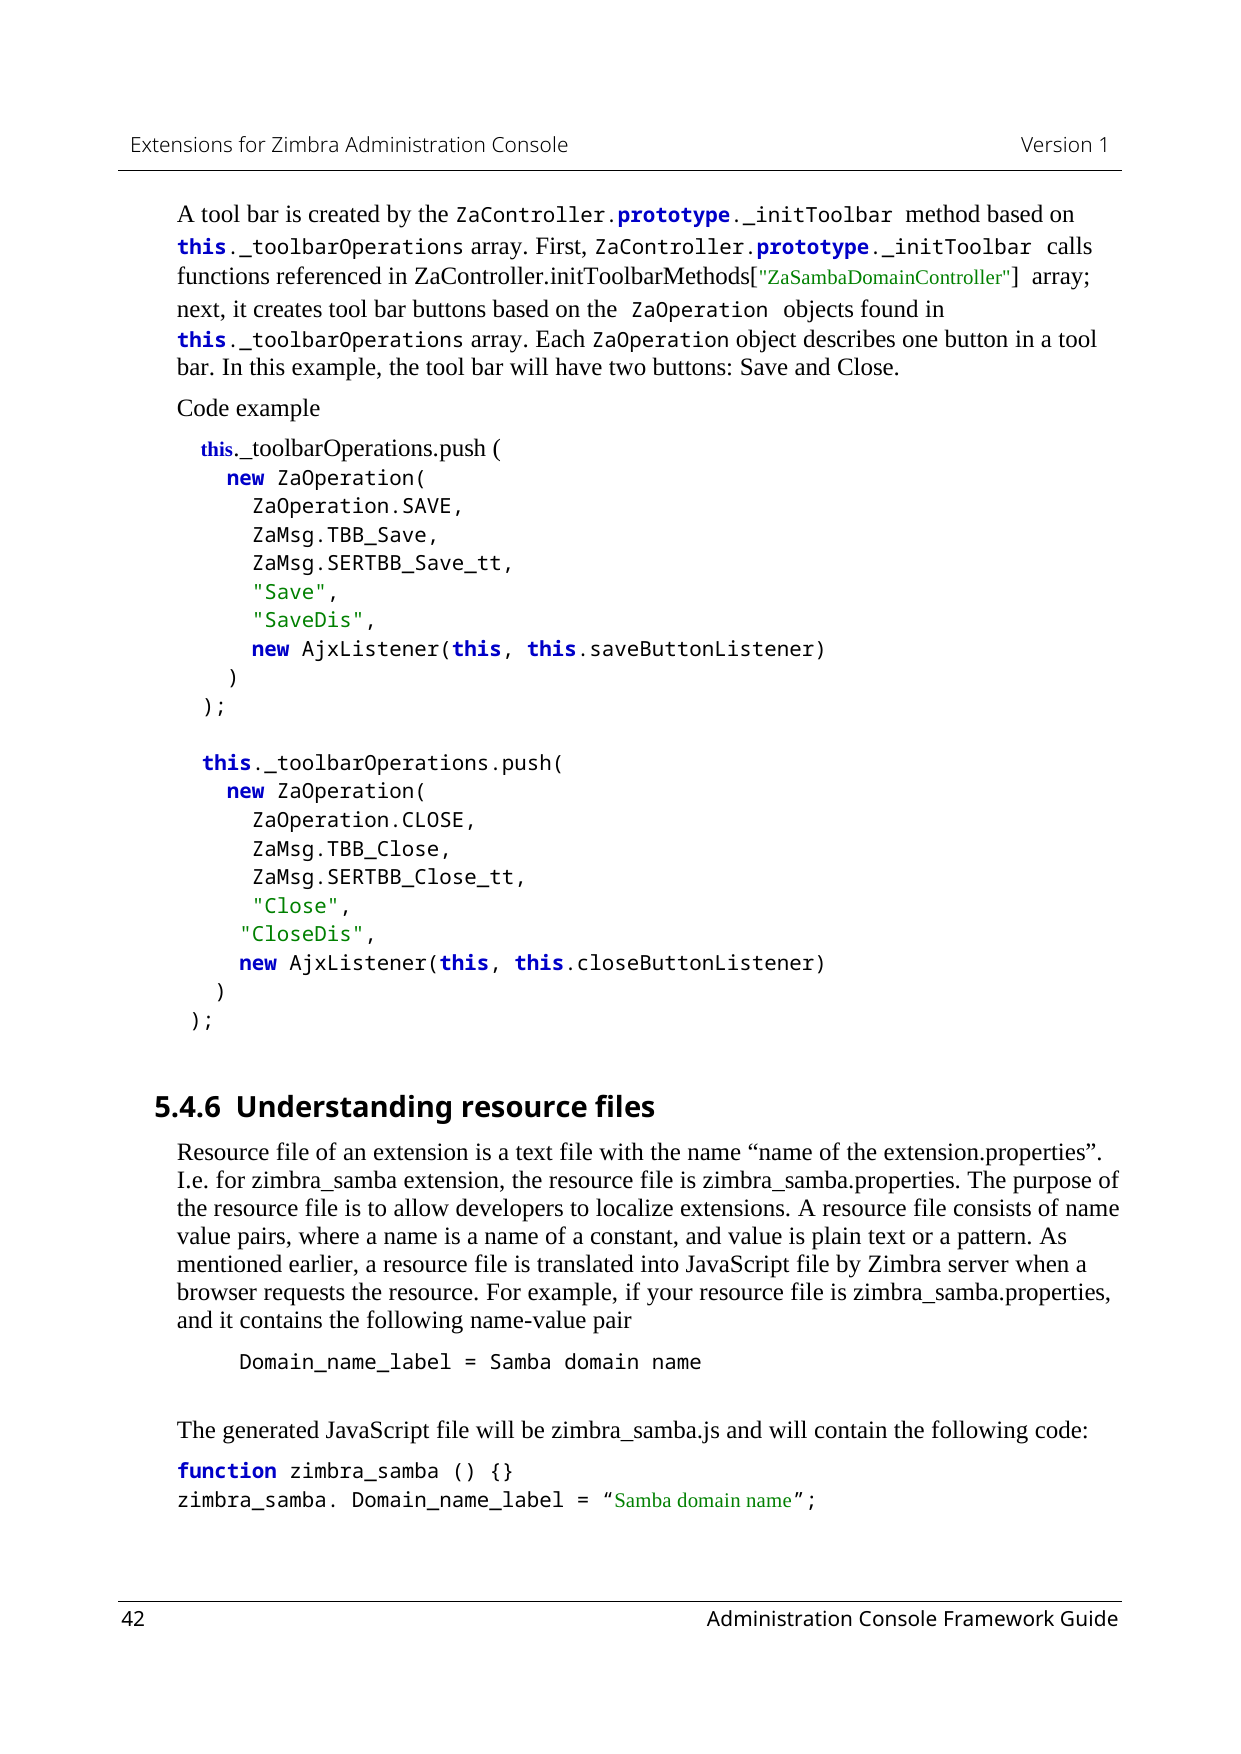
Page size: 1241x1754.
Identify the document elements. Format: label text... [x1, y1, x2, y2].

text A tool bar is created by the ZaController.prototype._initToolbar method based on this._toolbarOperations array. First, ZaController.prototype._initToolbar calls functions referenced in ZaController.initToolbarMethods["ZaSambaDomainController"] array; next, it creates tool bar buttons based on the ZaOperation objects found in this._toolbarOperations array. Each ZaOperation object describes one button in a tool bar. In this example, the tool bar will have two buttons: Save and Close. [177, 200, 1122, 381]
text ) [177, 976, 1122, 1005]
text this._toolbarOperations.push ( [118, 434, 1122, 462]
text "SaveDis", [177, 605, 1122, 634]
text new ZaOperation( [177, 462, 1122, 491]
text ZaOperation.CLOSE, [177, 805, 1122, 833]
text ); [177, 691, 1122, 719]
text new ZaOperation( [177, 776, 1122, 805]
text Resource file of an extension is a text file with the name “name of the extension.properties”. I.e. for zimbra_samba extension, the resource file is zimbra_samba.properties. The purpose of the resource file is to allow developers to localize extensions. A resource file consists of name value pairs, where a name is a name of a constant, and value is plain text or a pattern. As mentioned earlier, a resource file is translated into JavaScript file by Zimbra server when a browser requests the resource. For example, if your resource file is zimbra_samba.properties, and it contains the following name-value pair [177, 1138, 1122, 1334]
text this._toolbarOperations.push( [177, 748, 1122, 776]
text "Close", [177, 891, 1122, 919]
text Domain_name_label = Samba domain name [177, 1347, 1122, 1375]
text "CloseDis", [177, 919, 1122, 948]
text ZaMsg.SERTBB_Close_tt, [177, 862, 1122, 891]
text ZaOperation.SAVE, [177, 491, 1122, 519]
text ZaMsg.SERTBB_Save_tt, [177, 548, 1122, 577]
text new AjxListener(this, this.saveButtonListener) [177, 634, 1122, 662]
text ZaMsg.TBB_Close, [177, 833, 1122, 862]
text The generated JavaScript file will be zimbra_samba.js and will contain the following code: [177, 1416, 1122, 1444]
text zimbra_samba. Domain_name_label = “Samba domain name”; [177, 1485, 1122, 1513]
text "Save", [177, 577, 1122, 605]
text ) [177, 662, 1122, 691]
text Code example [177, 394, 1122, 422]
text new AjxListener(this, this.closeButtonListener) [177, 948, 1122, 976]
text ZaMsg.TBB_Save, [177, 519, 1122, 548]
text ); [177, 1005, 1122, 1033]
text function zimbra_samba () {} [177, 1456, 1122, 1485]
subtitle Understanding resource files [154, 1086, 1122, 1126]
